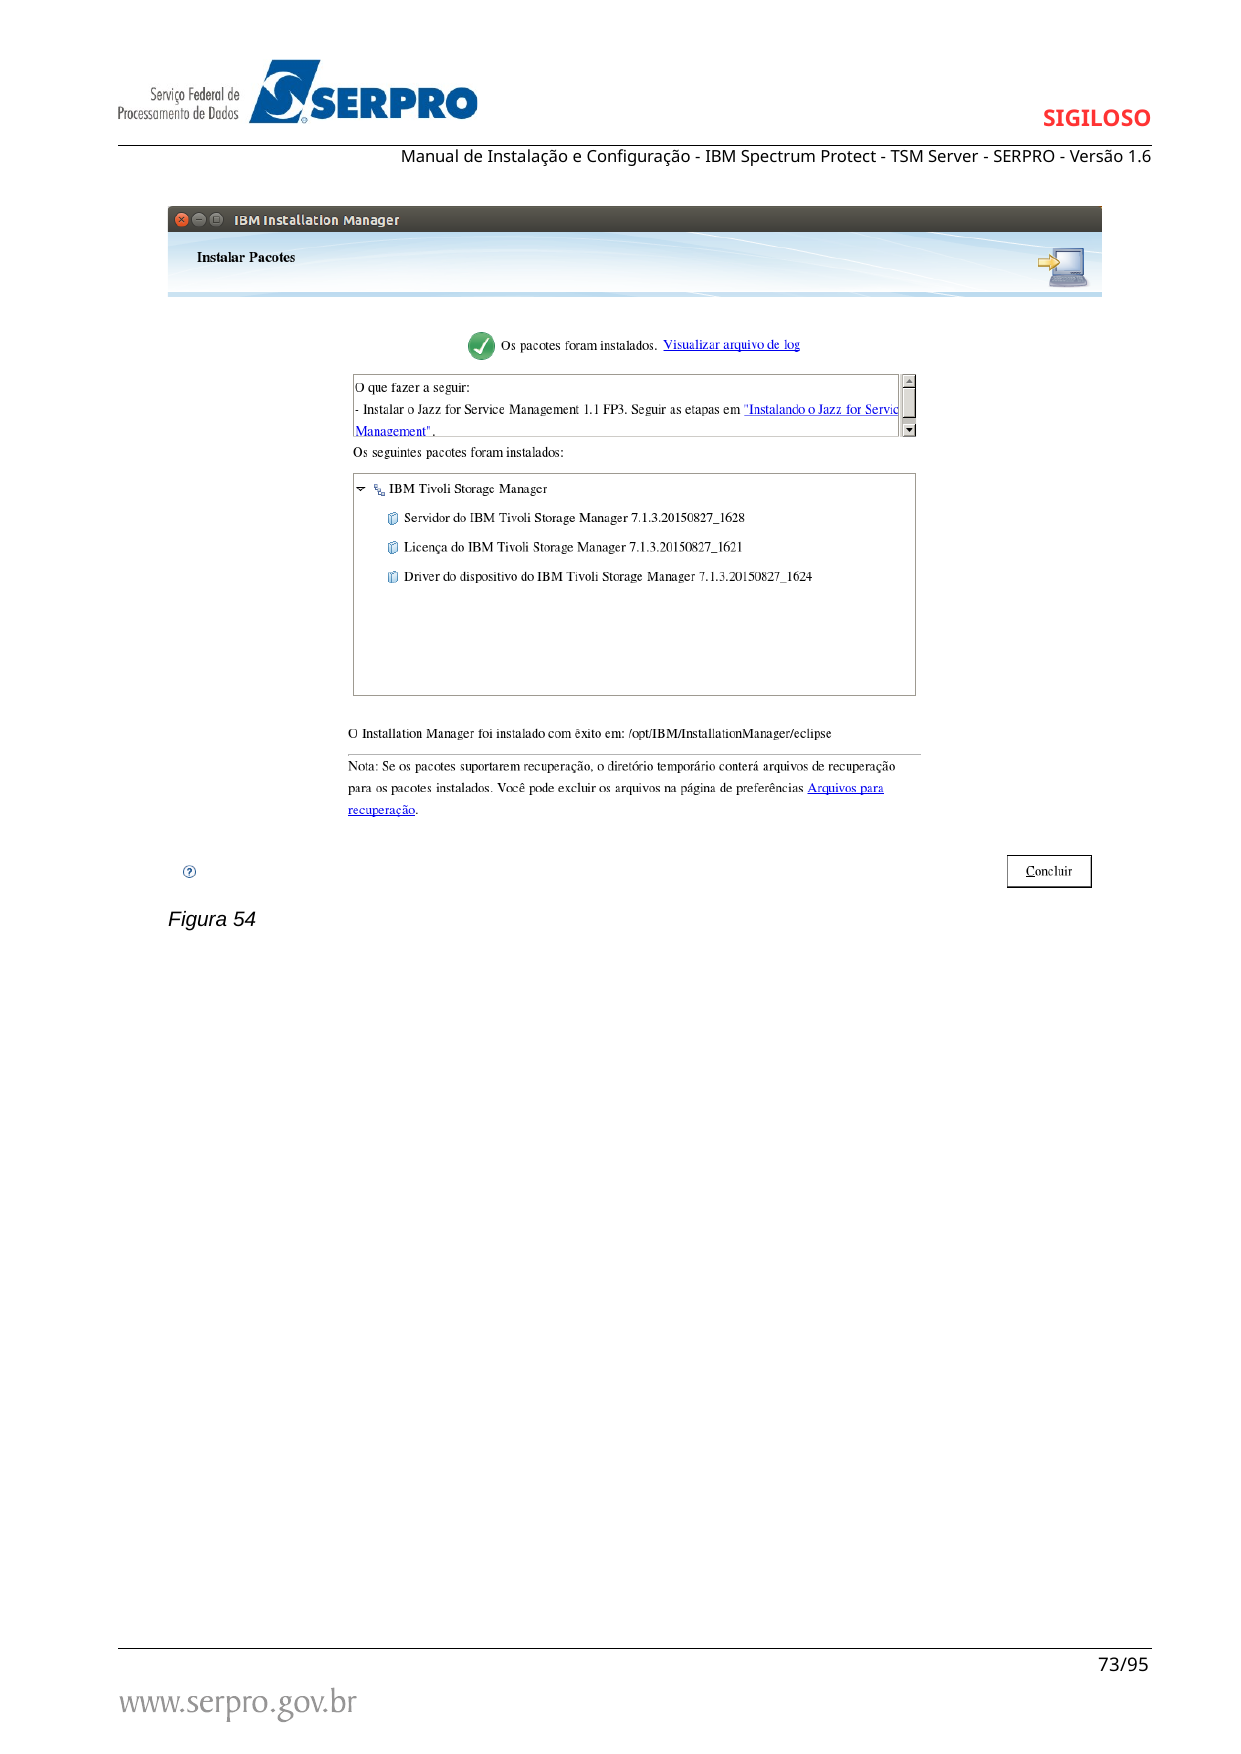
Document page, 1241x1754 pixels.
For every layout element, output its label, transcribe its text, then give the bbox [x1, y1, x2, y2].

text Figura 54 [168, 907, 1102, 931]
picture [167, 206, 1102, 907]
picture [118, 59, 478, 124]
